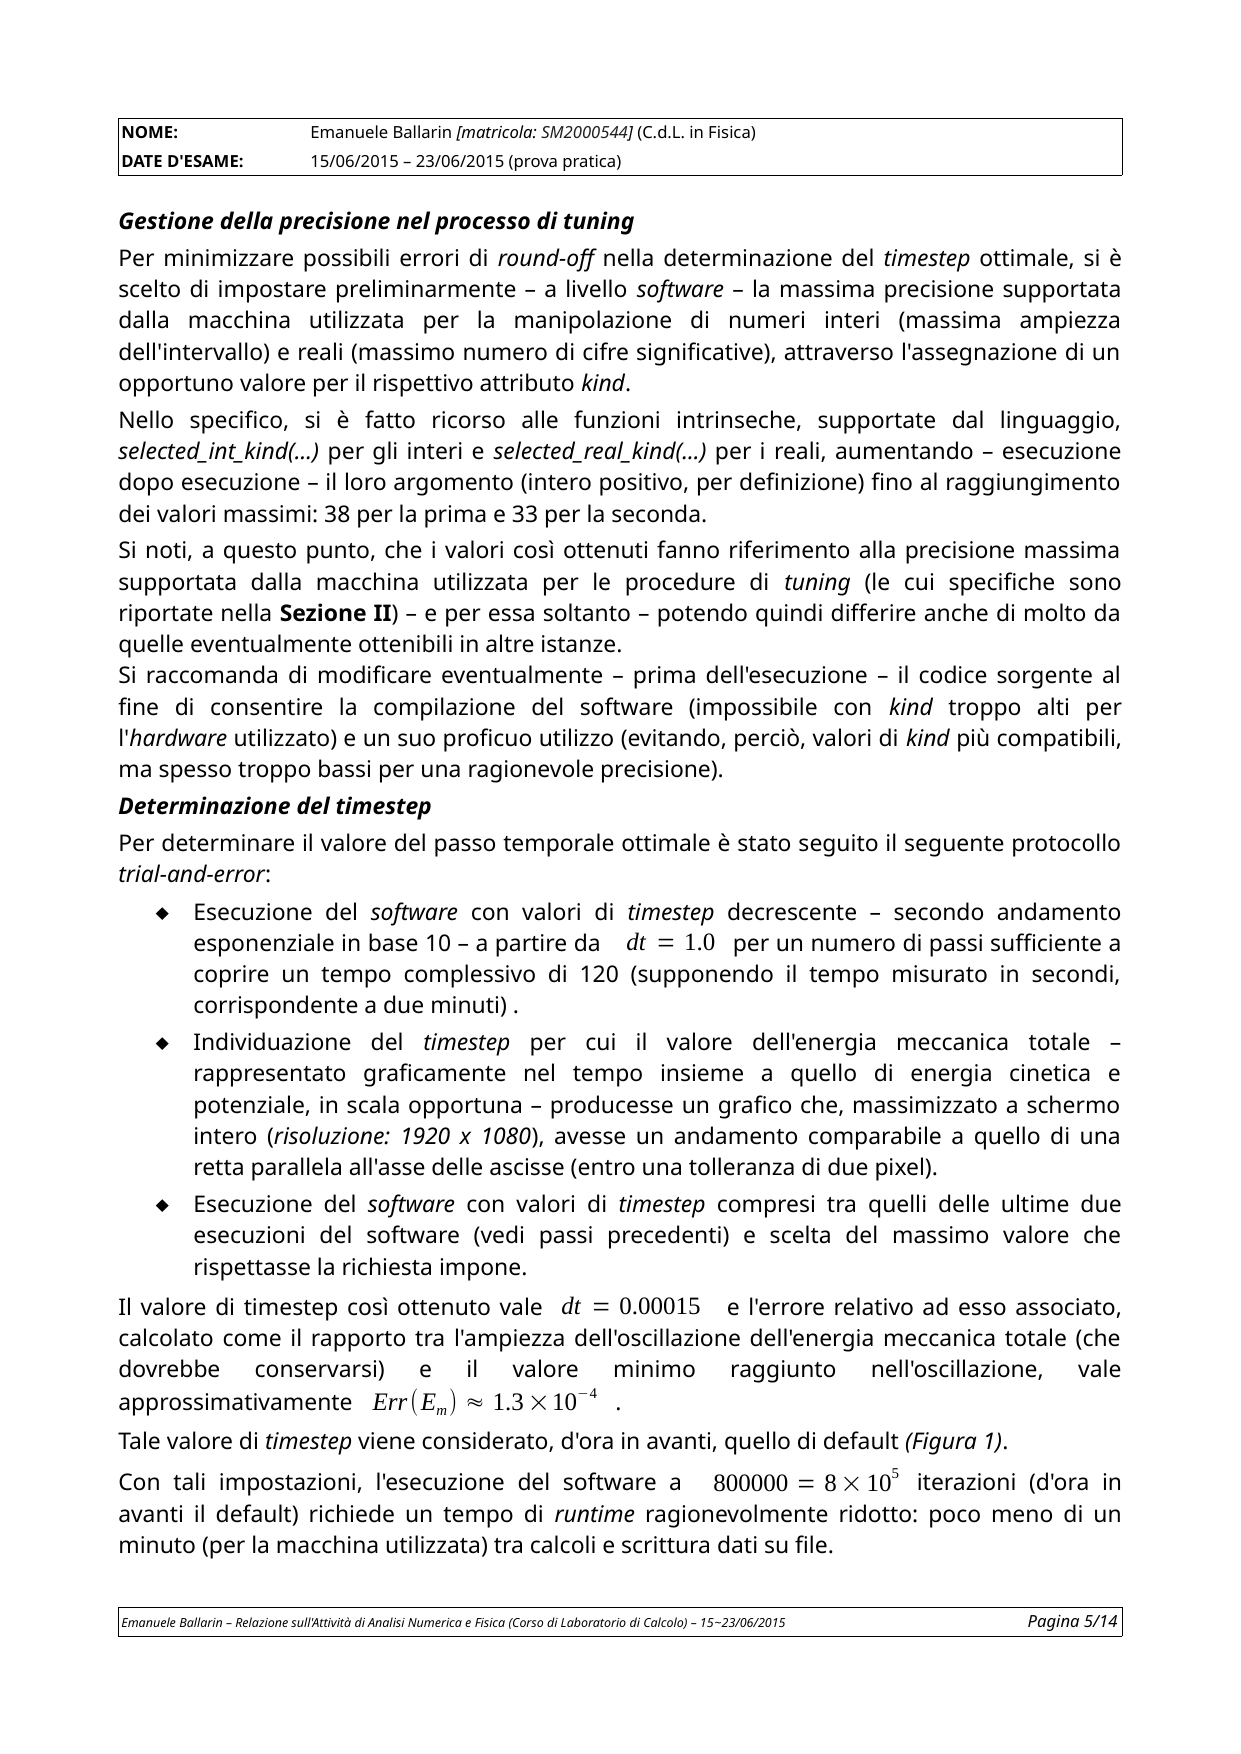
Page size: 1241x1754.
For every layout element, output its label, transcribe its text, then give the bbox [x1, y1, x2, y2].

text Tale valore di timestep viene considerato, d'ora in avanti, quello di default (Figura 1). [118, 1425, 1122, 1456]
text Gestione della precisione nel processo di tuning [118, 205, 1122, 236]
list Esecuzione del software con valori di timestep decrescente – secondo andamento esponenziale in base 10 – a partire da per un numero di passi sufficiente a coprire un tempo complessivo di 120 (supponendo il tempo misurato in secondi, corrispondente a due minuti) . [156, 895, 1122, 1020]
text Determinazione del timestep [118, 790, 1122, 821]
text Si raccomanda di modificare eventualmente – prima dell'esecuzione – il codice sorgente al fine di consentire la compilazione del software (impossibile con kind troppo alti per l'hardware utilizzato) e un suo proficuo utilizzo (evitando, perciò, valori di kind più compatibili, ma spesso troppo bassi per una ragionevole precisione). [118, 659, 1122, 784]
list Esecuzione del software con valori di timestep compresi tra quelli delle ultime due esecuzioni del software (vedi passi precedenti) e scelta del massimo valore che rispettasse la richiesta impone. [156, 1188, 1122, 1282]
text Il valore di timestep così ottenuto vale e l'errore relativo ad esso associato, calcolato come il rapporto tra l'ampiezza dell'oscillazione dell'energia meccanica totale (che dovrebbe conservarsi) e il valore minimo raggiunto nell'oscillazione, vale approssimativamente. [118, 1290, 1122, 1419]
text Si noti, a questo punto, che i valori così ottenuti fanno riferimento alla precisione massima supportata dalla macchina utilizzata per le procedure di tuning (le cui specifiche sono riportate nella Sezione II) – e per essa soltanto – potendo quindi differire anche di molto da quelle eventualmente ottenibili in altre istanze. [118, 534, 1122, 659]
list Individuazione del timestep per cui il valore dell'energia meccanica totale – rappresentato graficamente nel tempo insieme a quello di energia cinetica e potenziale, in scala opportuna – producesse un grafico che, massimizzato a schermo intero (risoluzione: 1920 x 1080), avesse un andamento comparabile a quello di una retta parallela all'asse delle ascisse (entro una tolleranza di due pixel). [156, 1026, 1122, 1182]
text Per determinare il valore del passo temporale ottimale è stato seguito il seguente protocollo trial-and-error: [118, 827, 1122, 890]
text Per minimizzare possibili errori di round-off nella determinazione del timestep ottimale, si è scelto di impostare preliminarmente – a livello software – la massima precisione supportata dalla macchina utilizzata per la manipolazione di numeri interi (massima ampiezza dell'intervallo) e reali (massimo numero di cifre significative), attraverso l'assegnazione di un opportuno valore per il rispettivo attributo kind. [118, 242, 1122, 398]
text Con tali impostazioni, l'esecuzione del software a iterazioni (d'ora in avanti il default) richiede un tempo di runtime ragionevolmente ridotto: poco meno di un minuto (per la macchina utilizzata) tra calcoli e scrittura dati su file. [118, 1465, 1122, 1560]
text Nello specifico, si è fatto ricorso alle funzioni intrinseche, supportate dal linguaggio, selected_int_kind(...) per gli interi e selected_real_kind(...) per i reali, aumentando – esecuzione dopo esecuzione – il loro argomento (intero positivo, per definizione) fino al raggiungimento dei valori massimi: 38 per la prima e 33 per la seconda. [118, 404, 1122, 529]
